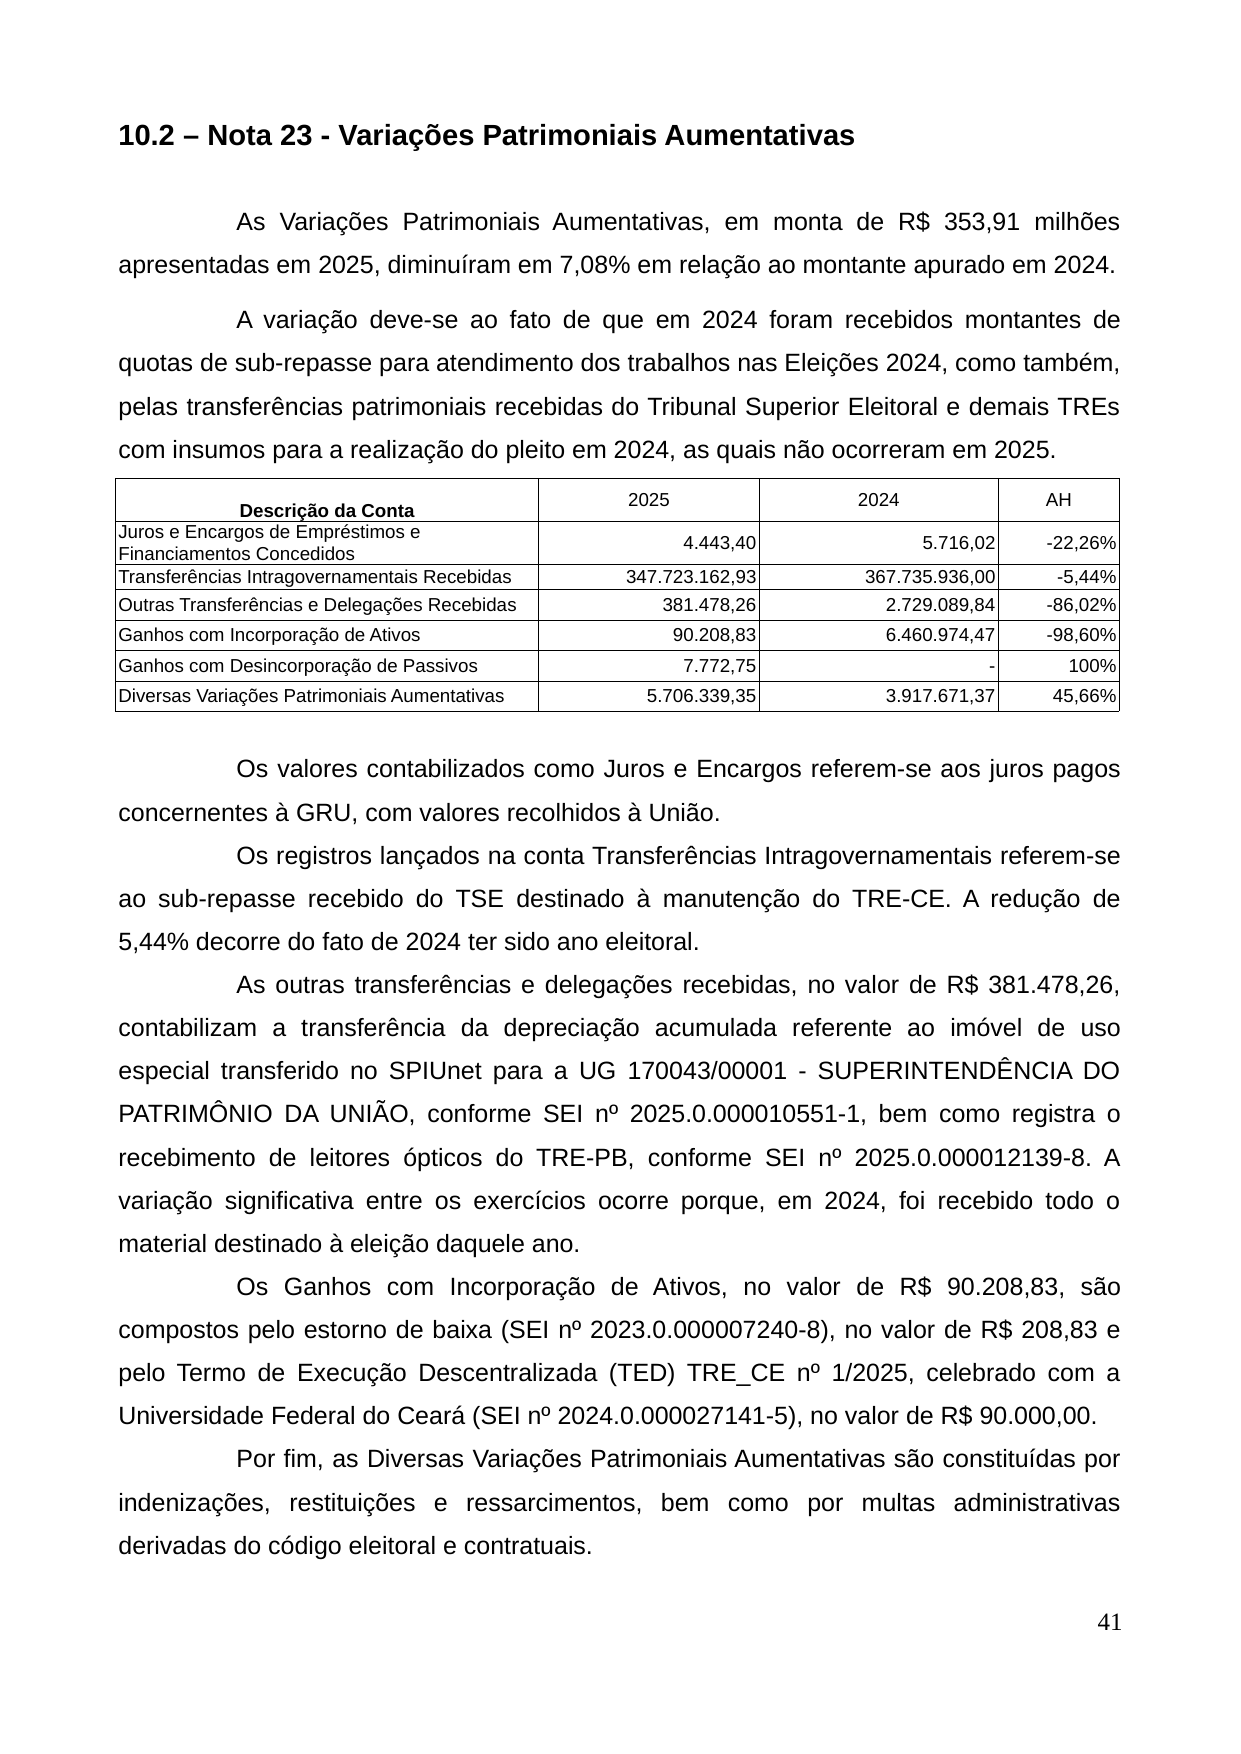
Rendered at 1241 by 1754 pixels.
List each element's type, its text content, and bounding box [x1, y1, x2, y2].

text Os Ganhos com Incorporação de Ativos, no valor de R$ 90.208,83, são compostos pelo estorno de baixa (SEI nº 2023.0.000007240-8), no valor de R$ 208,83 e pelo Termo de Execução Descentralizada (TED) TRE_CE nº 1/2025, celebrado com a Universidade Federal do Ceará (SEI nº 2024.0.000027141-5), no valor de R$ 90.000,00. [118, 1272, 1122, 1430]
text Os valores contabilizados como Juros e Encargos referem-se aos juros pagos concernentes à GRU, com valores recolhidos à União. [118, 754, 1122, 826]
table_cell -86,02% [999, 590, 1119, 620]
subtitle 10.2 – Nota 23 - Variações Patrimoniais Aumentativas [118, 118, 1122, 152]
table_header 2025 [539, 479, 759, 521]
table_cell 6.460.974,47 [760, 621, 998, 650]
table_cell 381.478,26 [539, 590, 759, 620]
table_cell 347.723.162,93 [539, 565, 759, 589]
table_cell 5.716,02 [760, 522, 998, 564]
text As Variações Patrimoniais Aumentativas, em monta de R$ 353,91 milhões apresentadas em 2025, diminuíram em 7,08% em relação ao montante apurado em 2024. [118, 207, 1122, 279]
table_header 2024 [760, 479, 998, 521]
table_header Descrição da Conta [116, 479, 538, 521]
table_cell 90.208,83 [539, 621, 759, 650]
text Os registros lançados na conta Transferências Intragovernamentais referem-se ao sub-repasse recebido do TSE destinado à manutenção do TRE-CE. A redução de 5,44% decorre do fato de 2024 ter sido ano eleitoral. [118, 841, 1122, 956]
table_cell 367.735.936,00 [760, 565, 998, 589]
table_cell - [760, 651, 998, 681]
table_cell -5,44% [999, 565, 1119, 589]
table_cell Diversas Variações Patrimoniais Aumentativas [116, 682, 538, 711]
table_cell Ganhos com Desincorporação de Passivos [116, 651, 538, 681]
table_cell 3.917.671,37 [760, 682, 998, 711]
table_cell Ganhos com Incorporação de Ativos [116, 621, 538, 650]
table_cell 45,66% [999, 682, 1119, 711]
text As outras transferências e delegações recebidas, no valor de R$ 381.478,26, contabilizam a transferência da depreciação acumulada referente ao imóvel de uso especial transferido no SPIUnet para a UG 170043/00001 - SUPERINTENDÊNCIA DO PATRIMÔNIO DA UNIÃO, conforme SEI nº 2025.0.000010551-1, bem como registra o recebimento de leitores ópticos do TRE-PB, conforme SEI nº 2025.0.000012139-8. A variação significativa entre os exercícios ocorre porque, em 2024, foi recebido todo o material destinado à eleição daquele ano. [118, 970, 1122, 1258]
table_cell -98,60% [999, 621, 1119, 650]
text A variação deve-se ao fato de que em 2024 foram recebidos montantes de quotas de sub-repasse para atendimento dos trabalhos nas Eleições 2024, como também, pelas transferências patrimoniais recebidas do Tribunal Superior Eleitoral e demais TREs com insumos para a realização do pleito em 2024, as quais não ocorreram em 2025. [118, 305, 1122, 463]
table_cell Outras Transferências e Delegações Recebidas [116, 590, 538, 620]
table_cell 2.729.089,84 [760, 590, 998, 620]
text Por fim, as Diversas Variações Patrimoniais Aumentativas são constituídas por indenizações, restituições e ressarcimentos, bem como por multas administrativas derivadas do código eleitoral e contratuais. [118, 1444, 1122, 1559]
table_cell 7.772,75 [539, 651, 759, 681]
table_cell 5.706.339,35 [539, 682, 759, 711]
table_cell -22,26% [999, 522, 1119, 564]
table_cell 4.443,40 [539, 522, 759, 564]
table_cell 100% [999, 651, 1119, 681]
table_header AH [999, 479, 1119, 521]
table_cell Juros e Encargos de Empréstimos e Financiamentos Concedidos [116, 522, 538, 564]
table_cell Transferências Intragovernamentais Recebidas [116, 565, 538, 589]
